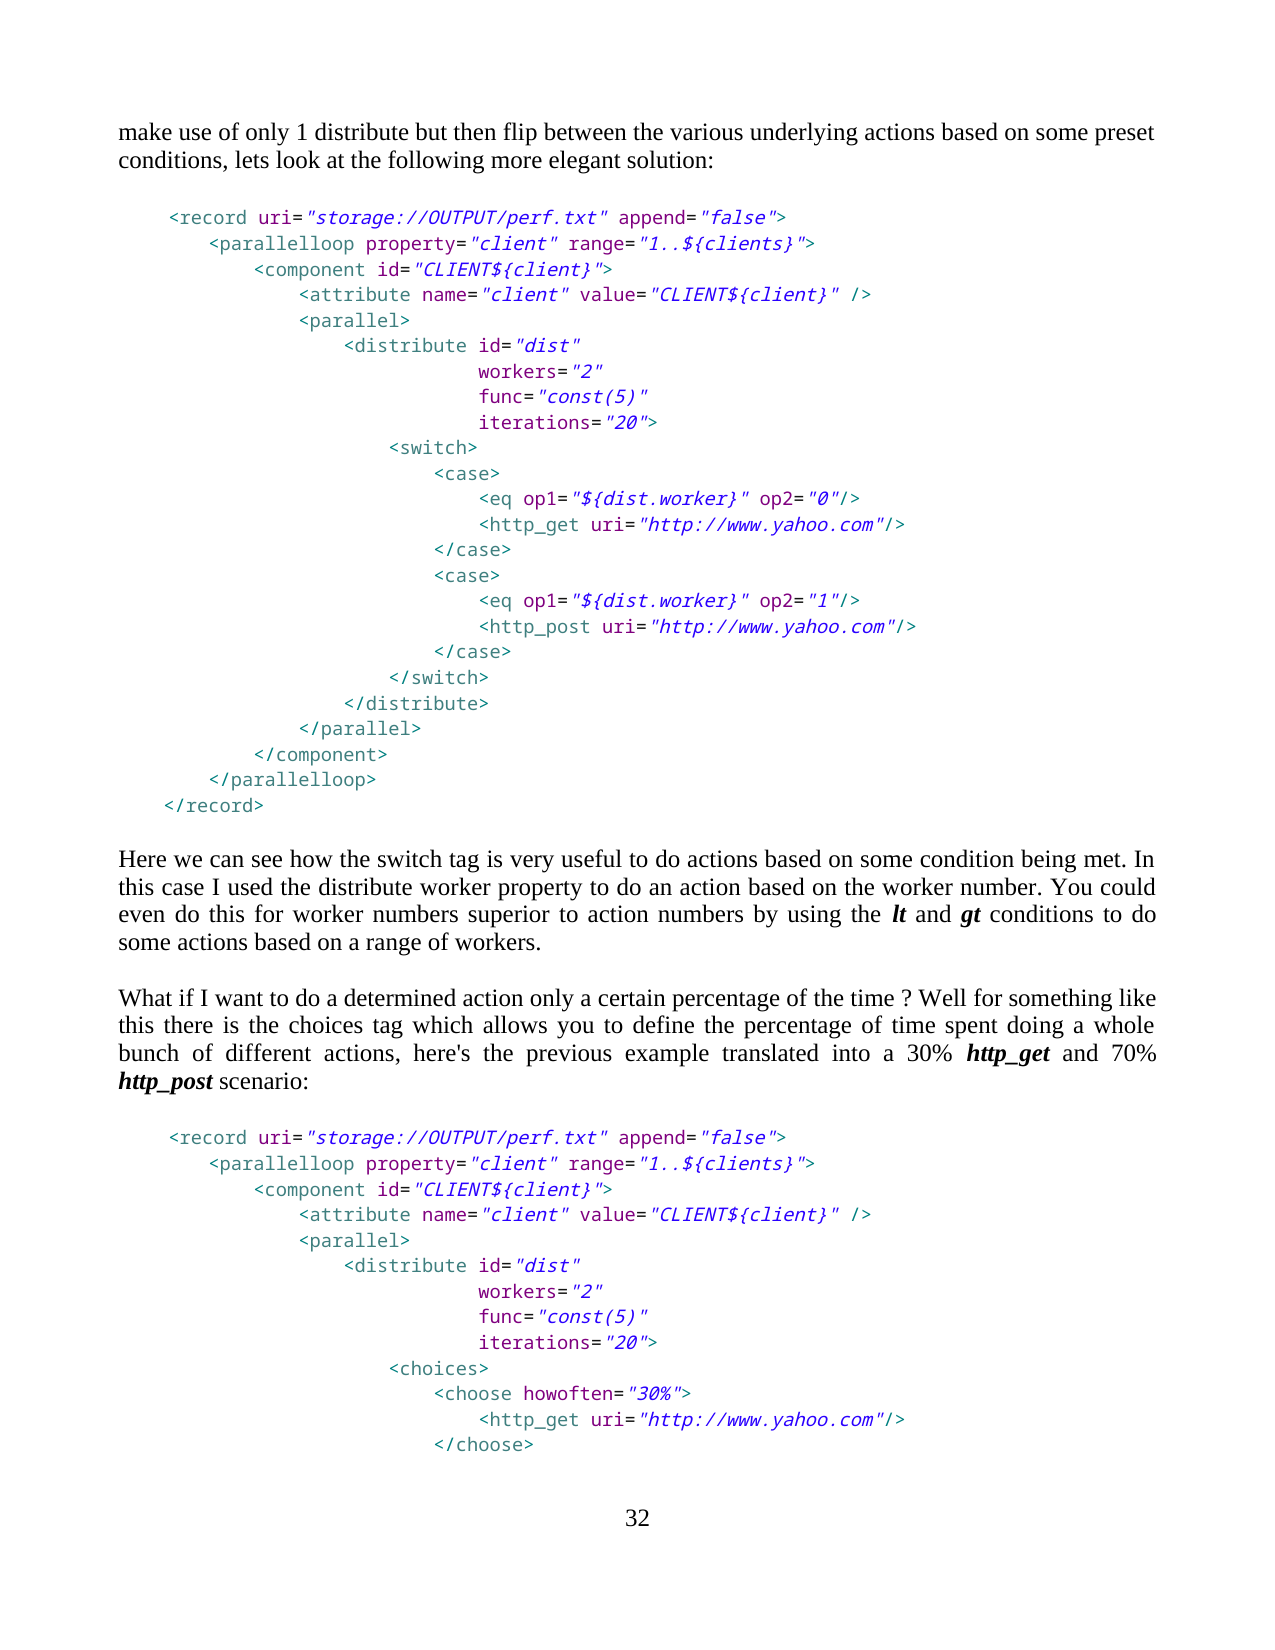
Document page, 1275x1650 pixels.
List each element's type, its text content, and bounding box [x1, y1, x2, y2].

text </choose> [118, 1431, 1157, 1457]
text <component id="CLIENT${client}"> [118, 1176, 1157, 1202]
text <case> [118, 460, 1157, 486]
text <switch> [118, 434, 1157, 460]
text workers="2" [118, 1278, 1157, 1304]
text <choices> [118, 1355, 1157, 1380]
text </parallel> [118, 715, 1157, 741]
text </switch> [118, 664, 1157, 690]
text <parallelloop property="client" range="1..${clients}"> [118, 1151, 1157, 1176]
text </parallelloop> [118, 766, 1157, 792]
text <attribute name="client" value="CLIENT${client}" /> [118, 281, 1157, 307]
text </case> [118, 639, 1157, 664]
text <eq op1="${dist.worker}" op2="1"/> [118, 588, 1157, 613]
text <component id="CLIENT${client}"> [118, 256, 1157, 281]
text <http_post uri="http://www.yahoo.com"/> [118, 613, 1157, 639]
text </component> [118, 741, 1157, 766]
text <parallel> [118, 1227, 1157, 1253]
text <parallel> [118, 307, 1157, 332]
text <distribute id="dist" [118, 332, 1157, 358]
text <attribute name="client" value="CLIENT${client}" /> [118, 1202, 1157, 1227]
text <record uri="storage://OUTPUT/perf.txt" append="false"> [118, 1122, 1157, 1151]
text func="const(5)" [118, 1304, 1157, 1329]
text </distribute> [118, 690, 1157, 715]
text Here we can see how the switch tag is very useful to do actions based on some condition being met. In this case I used the distribute worker property to do an action based on the worker number. You could even do this for worker numbers superior to action numbers by using the lt and gt conditions to do some actions based on a range of workers. [118, 845, 1157, 956]
text func="const(5)" [118, 383, 1157, 409]
text <case> [118, 562, 1157, 588]
text </case> [118, 537, 1157, 562]
text <distribute id="dist" [118, 1253, 1157, 1278]
text make use of only 1 distribute but then flip between the various underlying actions based on some preset conditions, lets look at the following more elegant solution: [118, 118, 1157, 173]
text <choose howoften="30%"> [118, 1380, 1157, 1406]
text iterations="20"> [118, 1329, 1157, 1355]
text workers="2" [118, 358, 1157, 383]
text <http_get uri="http://www.yahoo.com"/> [118, 511, 1157, 537]
text <http_get uri="http://www.yahoo.com"/> [118, 1406, 1157, 1431]
text <parallelloop property="client" range="1..${clients}"> [118, 230, 1157, 256]
text iterations="20"> [118, 409, 1157, 434]
text </record> [118, 792, 1157, 817]
text <record uri="storage://OUTPUT/perf.txt" append="false"> [118, 202, 1157, 230]
text What if I want to do a determined action only a certain percentage of the time ? Well for something like this there is the choices tag which allows you to define the percentage of time spent doing a whole bunch of different actions, here's the previous example translated into a 30% http_get and 70% http_post scenario: [118, 984, 1157, 1094]
text <eq op1="${dist.worker}" op2="0"/> [118, 486, 1157, 511]
